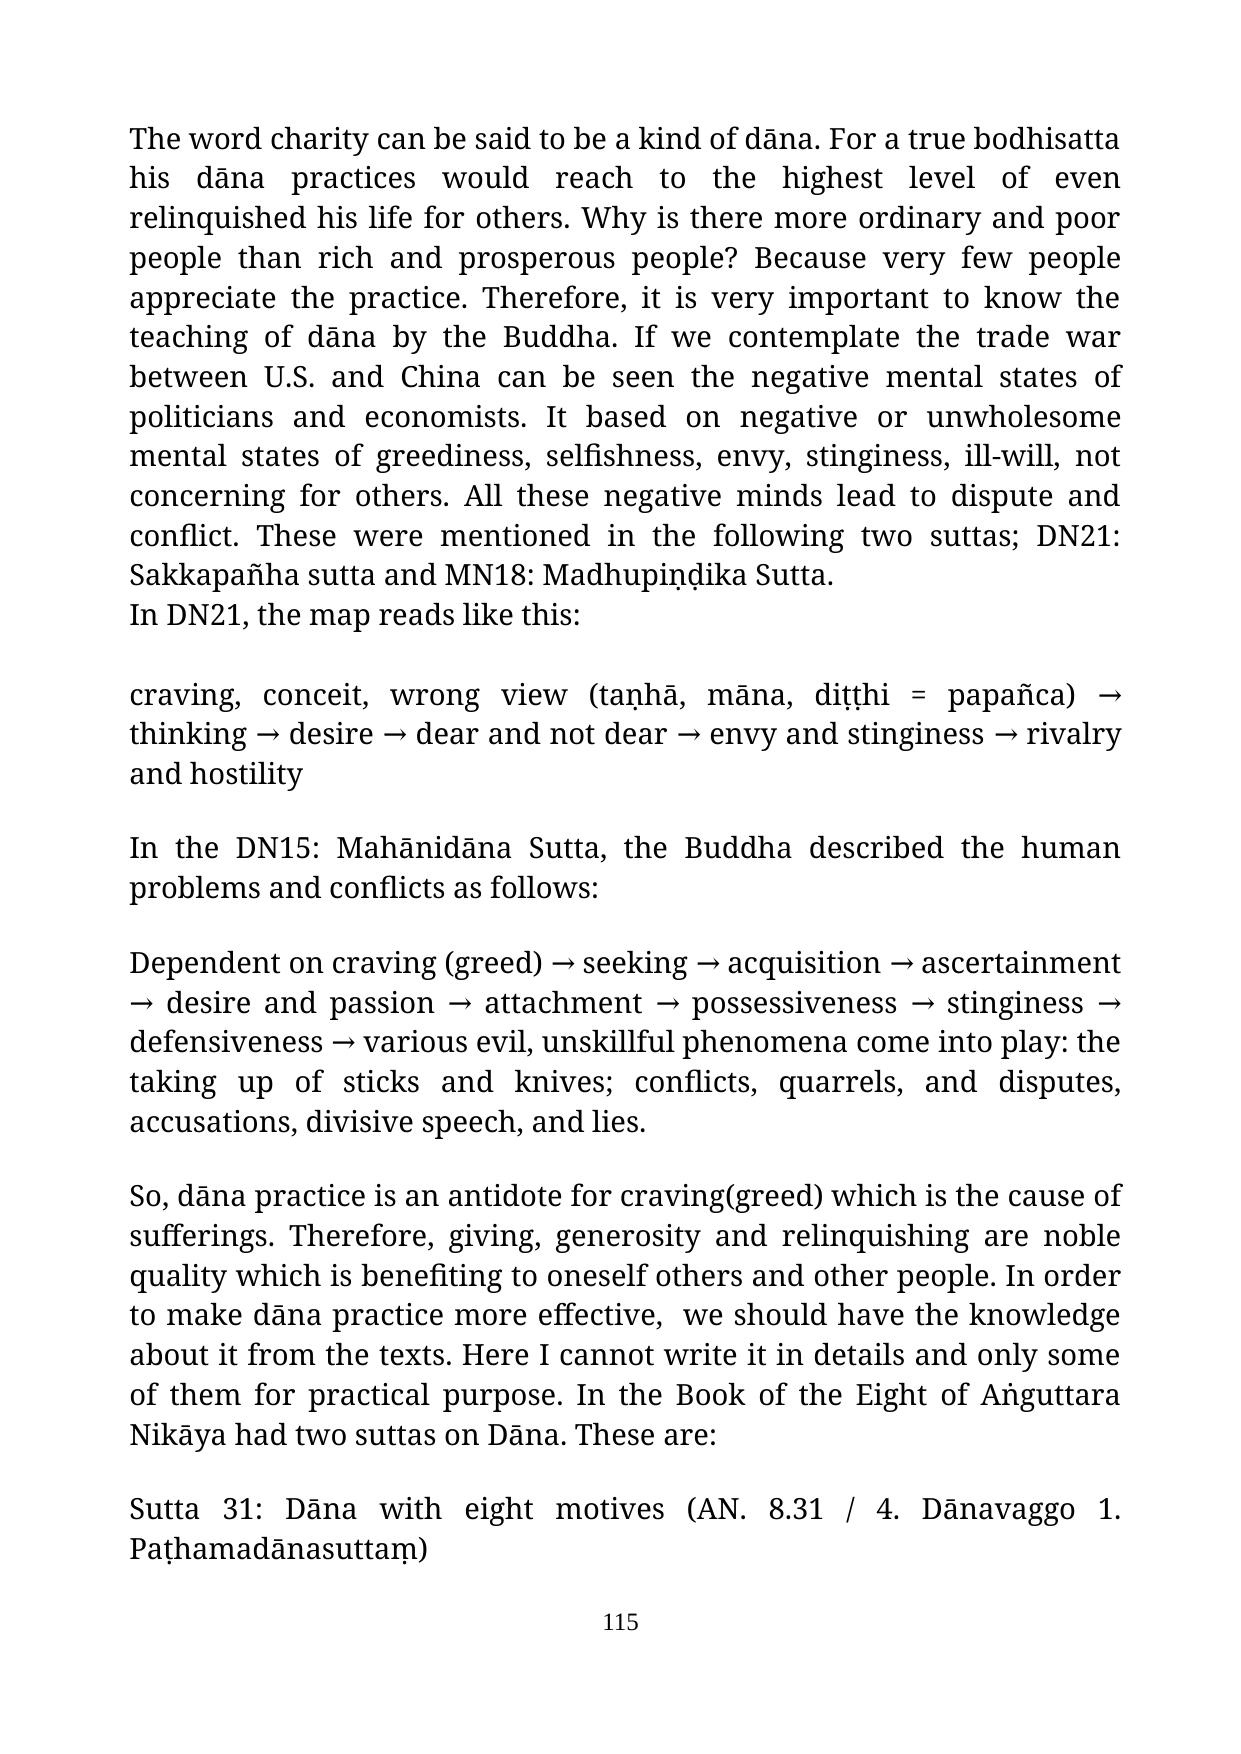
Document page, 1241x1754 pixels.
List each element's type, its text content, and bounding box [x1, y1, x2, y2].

text Sutta 31: Dāna with eight motives (AN. 8.31 / 4. Dānavaggo 1. Paṭhamadānasuttaṃ) [129, 1488, 1122, 1568]
text In the DN15: Mahānidāna Sutta, the Buddha described the human problems and conflicts as follows: [129, 828, 1122, 907]
text In DN21, the map reads like this: [129, 594, 1122, 634]
text Dependent on craving (greed) → seeking → acquisition → ascertainment → desire and passion → attachment → possessiveness → stinginess → defensiveness → various evil, unskillful phenomena come into play: the taking up of sticks and knives; conflicts, quarrels, and disputes, accusations, divisive speech, and lies. [129, 942, 1122, 1141]
text So, dāna practice is an antidote for craving(greed) which is the cause of sufferings. Therefore, giving, generosity and relinquishing are noble quality which is benefiting to oneself others and other people. In order to make dāna practice more effective, we should have the knowledge about it from the texts. Here I cannot write it in details and only some of them for practical purpose. In the Book of the Eight of Aṅguttara Nikāya had two suttas on Dāna. These are: [129, 1176, 1122, 1453]
text craving, conceit, wrong view (taṇhā, māna, diṭṭhi = papañca) → thinking → desire → dear and not dear → envy and stinginess → rivalry and hostility [129, 674, 1122, 793]
text The word charity can be said to be a kind of dāna. For a true bodhisatta his dāna practices would reach to the highest level of even relinquished his life for others. Why is there more ordinary and poor people than rich and prosperous people? Because very few people appreciate the practice. Therefore, it is very important to know the teaching of dāna by the Buddha. If we contemplate the trade war between U.S. and China can be seen the negative mental states of politicians and economists. It based on negative or unwholesome mental states of greediness, selfishness, envy, stinginess, ill-will, not concerning for others. All these negative minds lead to dispute and conflict. These were mentioned in the following two suttas; DN21: Sakkapañha sutta and MN18: Madhupiṇḍika Sutta. [129, 118, 1122, 594]
